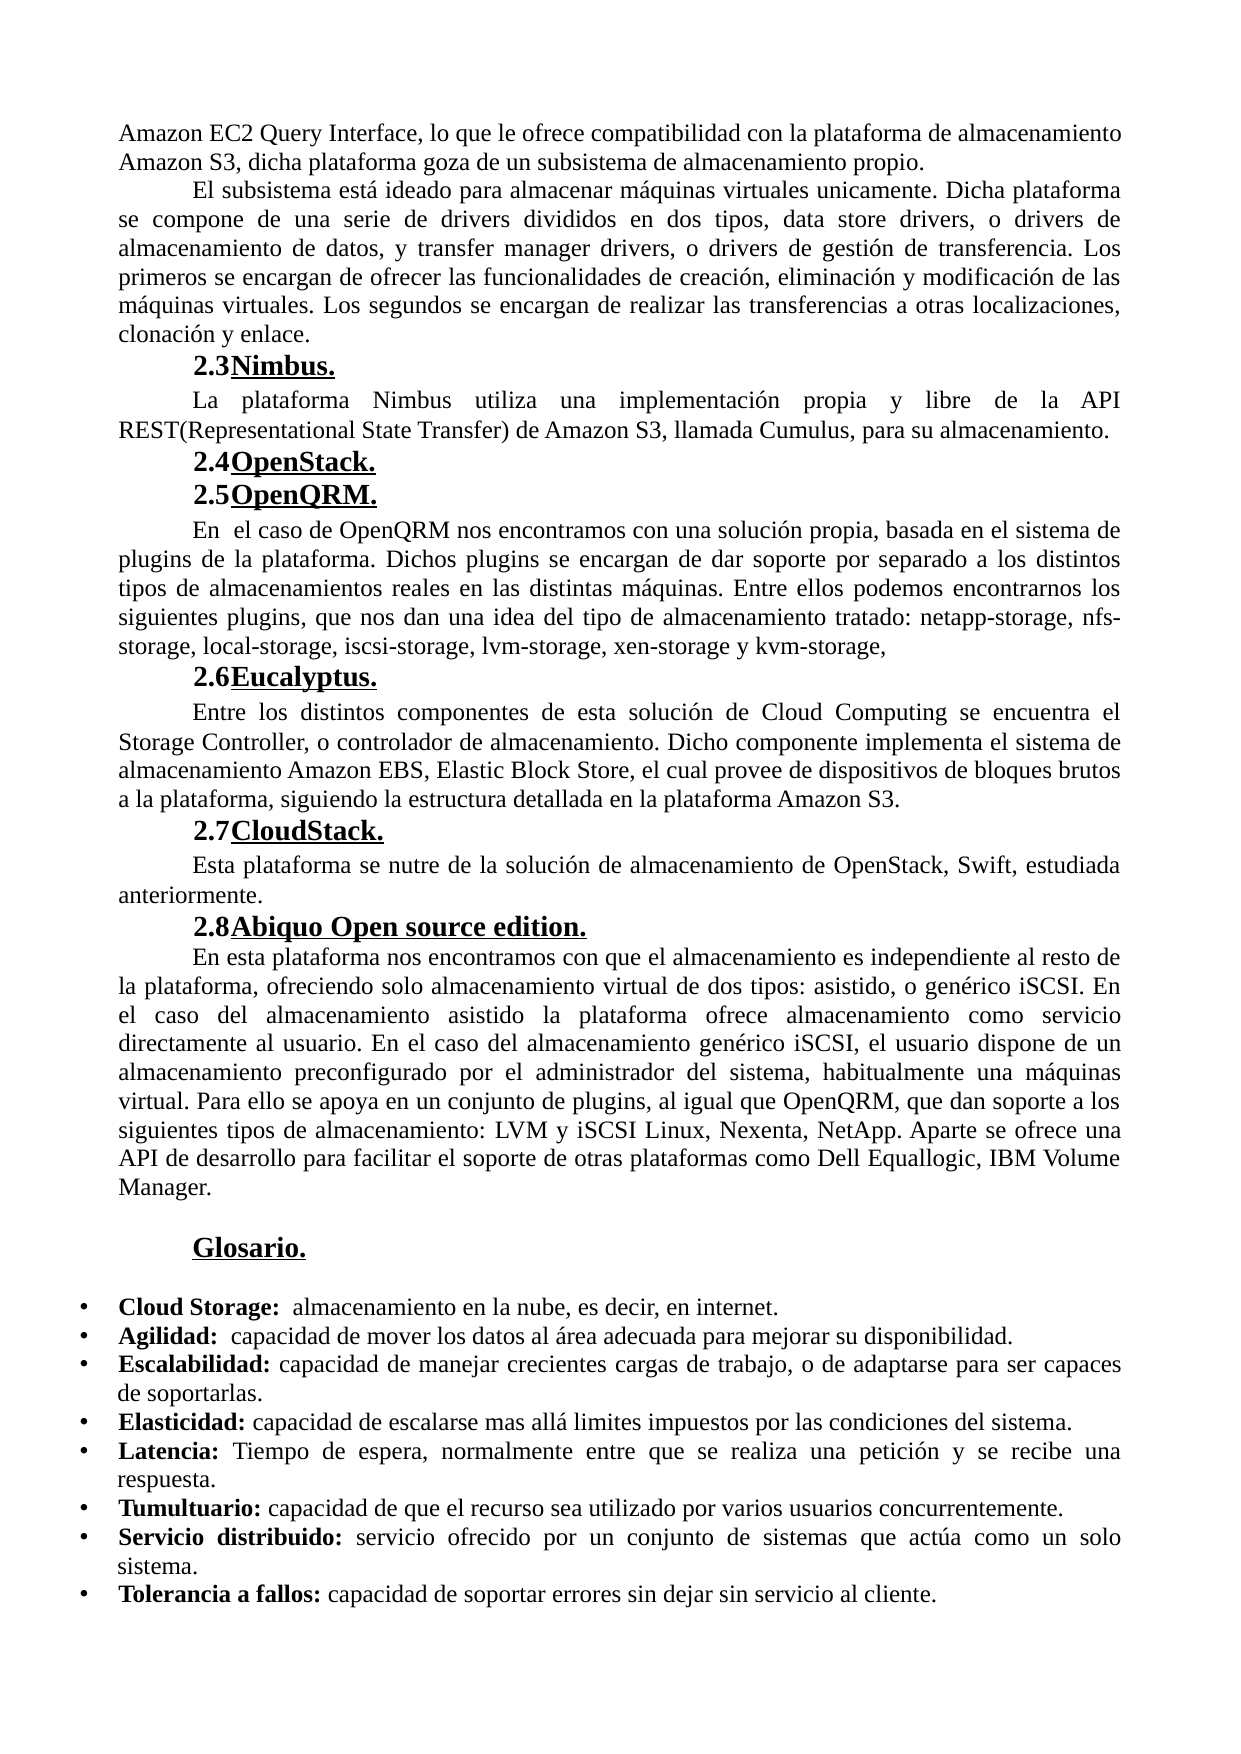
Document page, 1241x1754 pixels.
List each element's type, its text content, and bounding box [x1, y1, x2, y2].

list Cloud Storage: almacenamiento en la nube, es decir, en internet. [79, 1292, 1122, 1321]
list Eucalyptus. [193, 659, 1122, 693]
list Nimbus. [193, 348, 1122, 382]
text En el caso de OpenQRM nos encontramos con una solución propia, basada en el sistema de plugins de la plataforma. Dichos plugins se encargan de dar soporte por separado a los distintos tipos de almacenamientos reales en las distintas máquinas. Entre ellos podemos encontrarnos los siguientes plugins, que nos dan una idea del tipo de almacenamiento tratado: netapp-storage, nfs-storage, local-storage, iscsi-storage, lvm-storage, xen-storage y kvm-storage, [118, 511, 1122, 659]
list Latencia: Tiempo de espera, normalmente entre que se realiza una petición y se recibe una respuesta. [79, 1436, 1122, 1493]
list OpenQRM. [193, 477, 1122, 511]
list OpenStack. [193, 444, 1122, 477]
list Tolerancia a fallos: capacidad de soportar errores sin dejar sin servicio al cliente. [79, 1579, 1122, 1608]
text El subsistema está ideado para almacenar máquinas virtuales unicamente. Dicha plataforma se compone de una serie de drivers divididos en dos tipos, data store drivers, o drivers de almacenamiento de datos, y transfer manager drivers, o drivers de gestión de transferencia. Los primeros se encargan de ofrecer las funcionalidades de creación, eliminación y modificación de las máquinas virtuales. Los segundos se encargan de realizar las transferencias a otras localizaciones, clonación y enlace. [118, 176, 1122, 348]
text Glosario. [118, 1230, 1122, 1263]
text La plataforma Nimbus utiliza una implementación propia y libre de la API REST(Representational State Transfer) de Amazon S3, llamada Cumulus, para su almacenamiento. [118, 382, 1122, 444]
list Elasticidad: capacidad de escalarse mas allá limites impuestos por las condiciones del sistema. [79, 1407, 1122, 1436]
text Entre los distintos componentes de esta solución de Cloud Computing se encuentra el Storage Controller, o controlador de almacenamiento. Dicho componente implementa el sistema de almacenamiento Amazon EBS, Elastic Block Store, el cual provee de dispositivos de bloques brutos a la plataforma, siguiendo la estructura detallada en la plataforma Amazon S3. [118, 693, 1122, 813]
list CloudStack. [193, 813, 1122, 846]
list Tumultuario: capacidad de que el recurso sea utilizado por varios usuarios concurrentemente. [79, 1493, 1122, 1522]
text En esta plataforma nos encontramos con que el almacenamiento es independiente al resto de la plataforma, ofreciendo solo almacenamiento virtual de dos tipos: asistido, o genérico iSCSI. En el caso del almacenamiento asistido la plataforma ofrece almacenamiento como servicio directamente al usuario. En el caso del almacenamiento genérico iSCSI, el usuario dispone de un almacenamiento preconfigurado por el administrador del sistema, habitualmente una máquinas virtual. Para ello se apoya en un conjunto de plugins, al igual que OpenQRM, que dan soporte a los siguientes tipos de almacenamiento: LVM y iSCSI Linux, Nexenta, NetApp. Aparte se ofrece una API de desarrollo para facilitar el soporte de otras plataformas como Dell Equallogic, IBM Volume Manager. [118, 942, 1122, 1201]
list Servicio distribuido: servicio ofrecido por un conjunto de sistemas que actúa como un solo sistema. [79, 1522, 1122, 1579]
list Escalabilidad: capacidad de manejar crecientes cargas de trabajo, o de adaptarse para ser capaces de soportarlas. [79, 1349, 1122, 1407]
list Agilidad: capacidad de mover los datos al área adecuada para mejorar su disponibilidad. [79, 1321, 1122, 1349]
text Esta plataforma se nutre de la solución de almacenamiento de OpenStack, Swift, estudiada anteriormente. [118, 846, 1122, 909]
text Amazon EC2 Query Interface, lo que le ofrece compatibilidad con la plataforma de almacenamiento Amazon S3, dicha plataforma goza de un subsistema de almacenamiento propio. [118, 118, 1122, 176]
list Abiquo Open source edition. [193, 909, 1122, 942]
